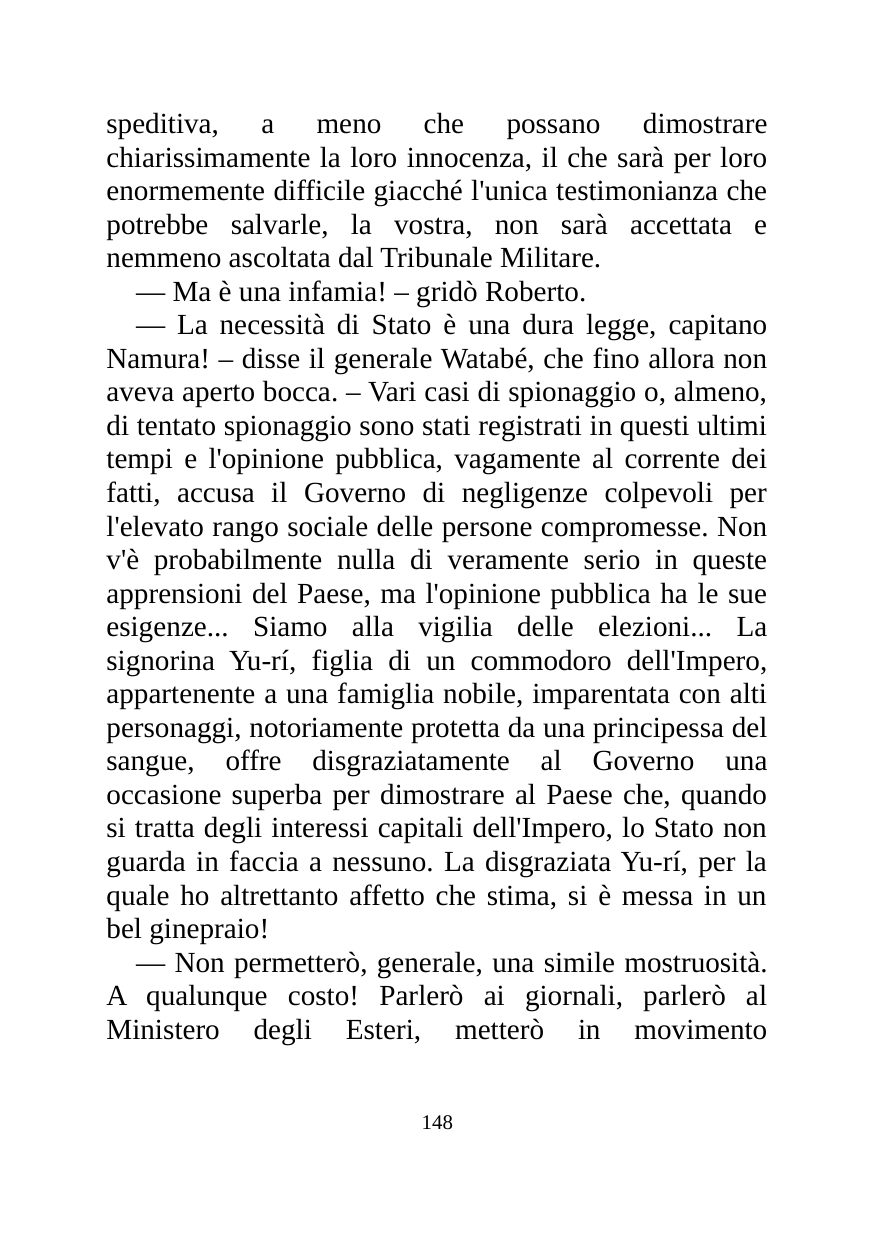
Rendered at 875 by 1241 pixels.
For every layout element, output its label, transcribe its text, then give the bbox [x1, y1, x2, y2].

text speditiva, a meno che possano dimostrare chiarissimamente la loro innocenza, il che sarà per loro enormemente difficile giacché l'unica testimonianza che potrebbe salvarle, la vostra, non sarà accettata e nemmeno ascoltata dal Tribunale Militare. [106, 106, 768, 274]
text — Ma è una infamia! – gridò Roberto. [106, 274, 768, 307]
text — La necessità di Stato è una dura legge, capitano Namura! – disse il generale Watabé, che fino allora non aveva aperto bocca. – Vari casi di spionaggio o, almeno, di tentato spionaggio sono stati registrati in questi ultimi tempi e l'opinione pubblica, vagamente al corrente dei fatti, accusa il Governo di negligenze colpevoli per l'elevato rango sociale delle persone compromesse. Non v'è probabilmente nulla di veramente serio in queste apprensioni del Paese, ma l'opinione pubblica ha le sue esigenze... Siamo alla vigilia delle elezioni... La signorina Yu-rí, figlia di un commodoro dell'Impero, appartenente a una famiglia nobile, imparentata con alti personaggi, notoriamente protetta da una principessa del sangue, offre disgraziatamente al Governo una occasione superba per dimostrare al Paese che, quando si tratta degli interessi capitali dell'Impero, lo Stato non guarda in faccia a nessuno. La disgraziata Yu-rí, per la quale ho altrettanto affetto che stima, si è messa in un bel ginepraio! [106, 307, 768, 945]
text — Non permetterò, generale, una simile mostruosità. A qualunque costo! Parlerò ai giornali, parlerò al Ministero degli Esteri, metterò in movimento [106, 945, 768, 1045]
